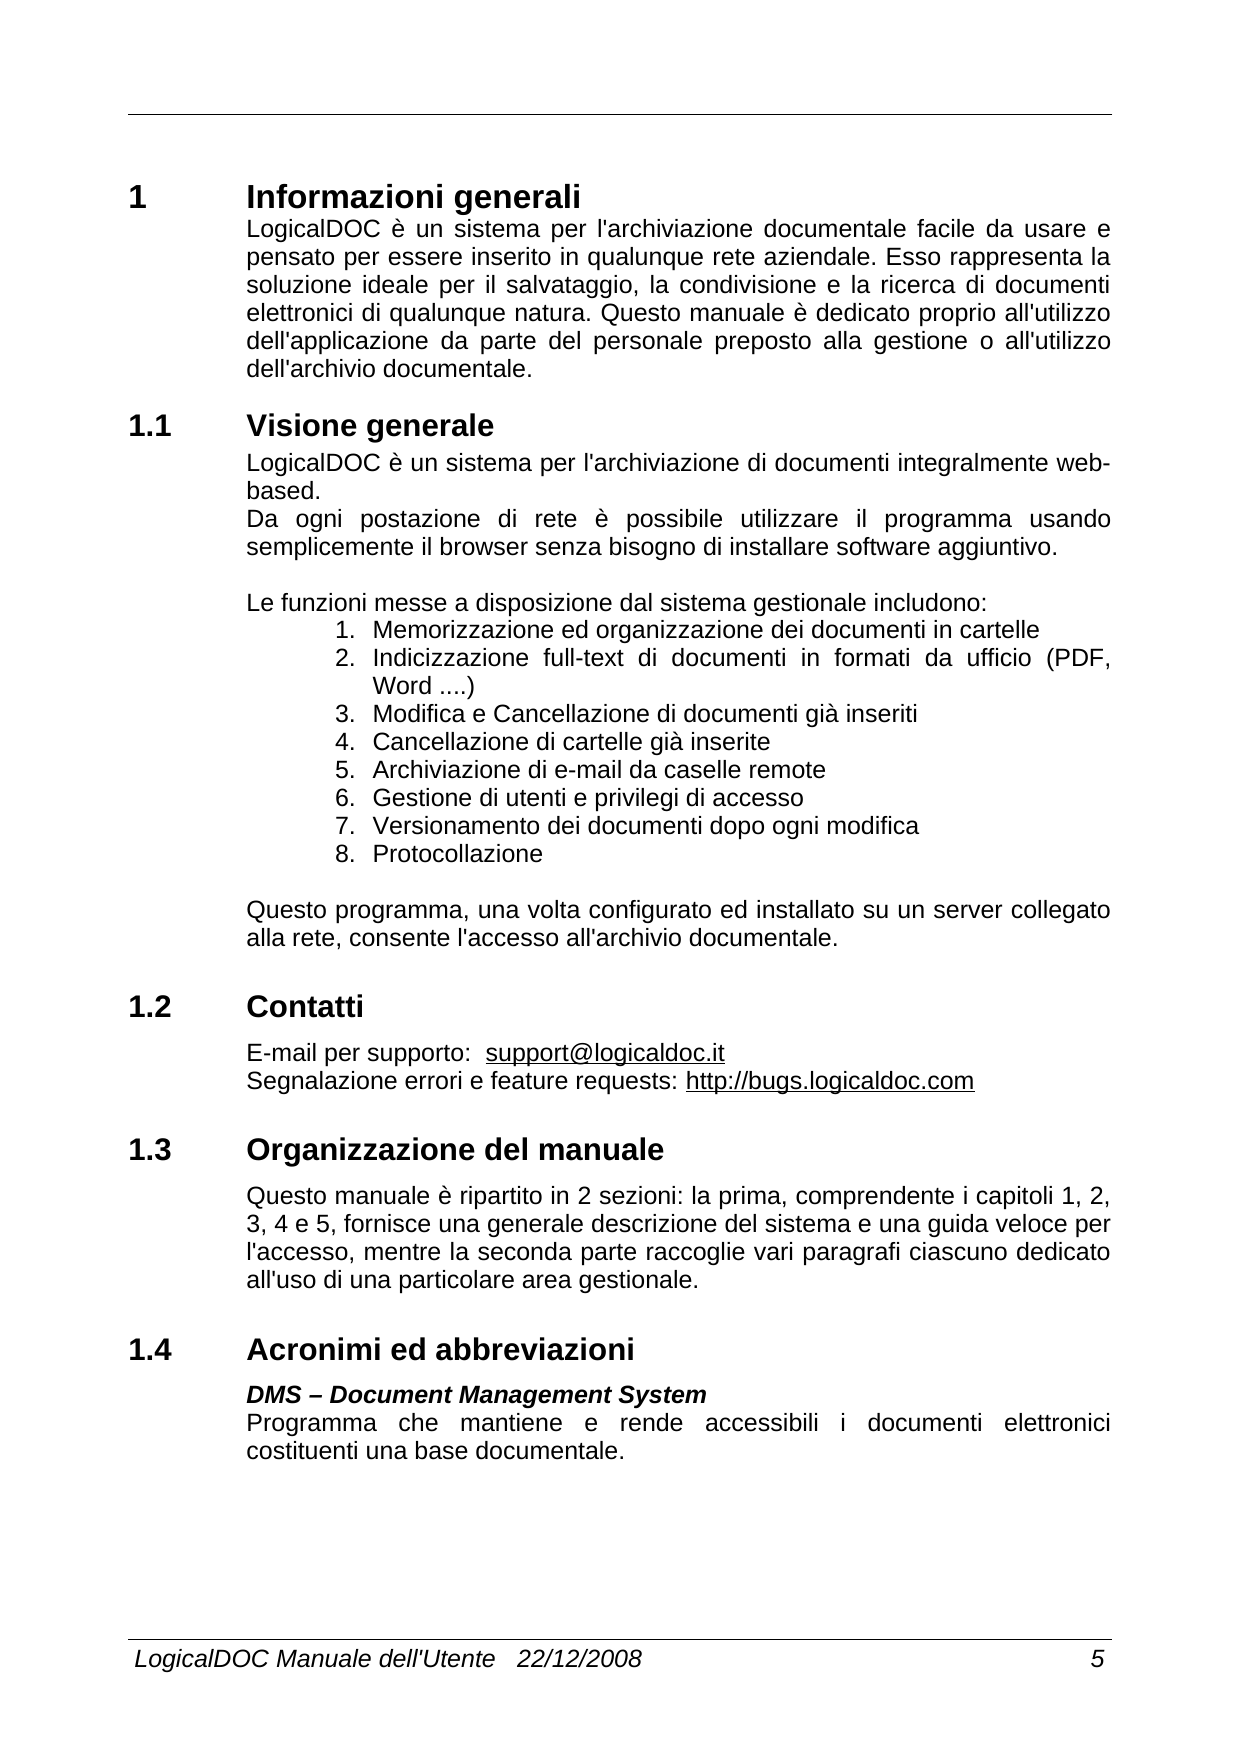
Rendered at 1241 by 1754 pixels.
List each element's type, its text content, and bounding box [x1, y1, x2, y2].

text Questo manuale è ripartito in 2 sezioni: la prima, comprendente i capitoli 1, 2, 3, 4 e 5, fornisce una generale descrizione del sistema e una guida veloce per l'accesso, mentre la seconda parte raccoglie vari paragrafi ciascuno dedicato all'uso di una particolare area gestionale. [246, 1182, 1112, 1294]
text E-mail per supporto: support@logicaldoc.it [246, 1039, 1112, 1067]
list Versionamento dei documenti dopo ogni modifica [335, 812, 1112, 840]
list Cancellazione di cartelle già inserite [335, 728, 1112, 756]
text LogicalDOC è un sistema per l'archiviazione di documenti integralmente web-based. [246, 449, 1112, 505]
subtitle Acronimi ed abbreviazioni [128, 1332, 1112, 1367]
text Questo programma, una volta configurato ed installato su un server collegato alla rete, consente l'accesso all'archivio documentale. [246, 896, 1112, 951]
subtitle Visione generale [128, 408, 1112, 443]
subtitle Contatti [128, 989, 1112, 1024]
subtitle Organizzazione del manuale [128, 1132, 1112, 1167]
text Programma che mantiene e rende accessibili i documenti elettronici costituenti una base documentale. [246, 1409, 1112, 1465]
list Memorizzazione ed organizzazione dei documenti in cartelle [335, 616, 1112, 644]
text Le funzioni messe a disposizione dal sistema gestionale includono: [246, 588, 1112, 616]
list Gestione di utenti e privilegi di accesso [335, 784, 1112, 812]
text Da ogni postazione di rete è possibile utilizzare il programma usando semplicemente il browser senza bisogno di installare software aggiuntivo. [246, 505, 1112, 561]
list Modifica e Cancellazione di documenti già inseriti [335, 700, 1112, 728]
text Segnalazione errori e feature requests: http://bugs.logicaldoc.com [246, 1067, 1112, 1095]
list Archiviazione di e-mail da caselle remote [335, 756, 1112, 784]
text LogicalDOC è un sistema per l'archiviazione documentale facile da usare e pensato per essere inserito in qualunque rete aziendale. Esso rappresenta la soluzione ideale per il salvataggio, la condivisione e la ricerca di documenti elettronici di qualunque natura. Questo manuale è dedicato proprio all'utilizzo dell'applicazione da parte del personale preposto alla gestione o all'utilizzo dell'archivio documentale. [246, 215, 1112, 383]
subtitle Informazioni generali [128, 178, 1112, 215]
text DMS – Document Management System [246, 1381, 1112, 1409]
list Protocollazione [335, 840, 1112, 868]
list Indicizzazione full-text di documenti in formati da ufficio (PDF, Word ....) [335, 644, 1112, 700]
